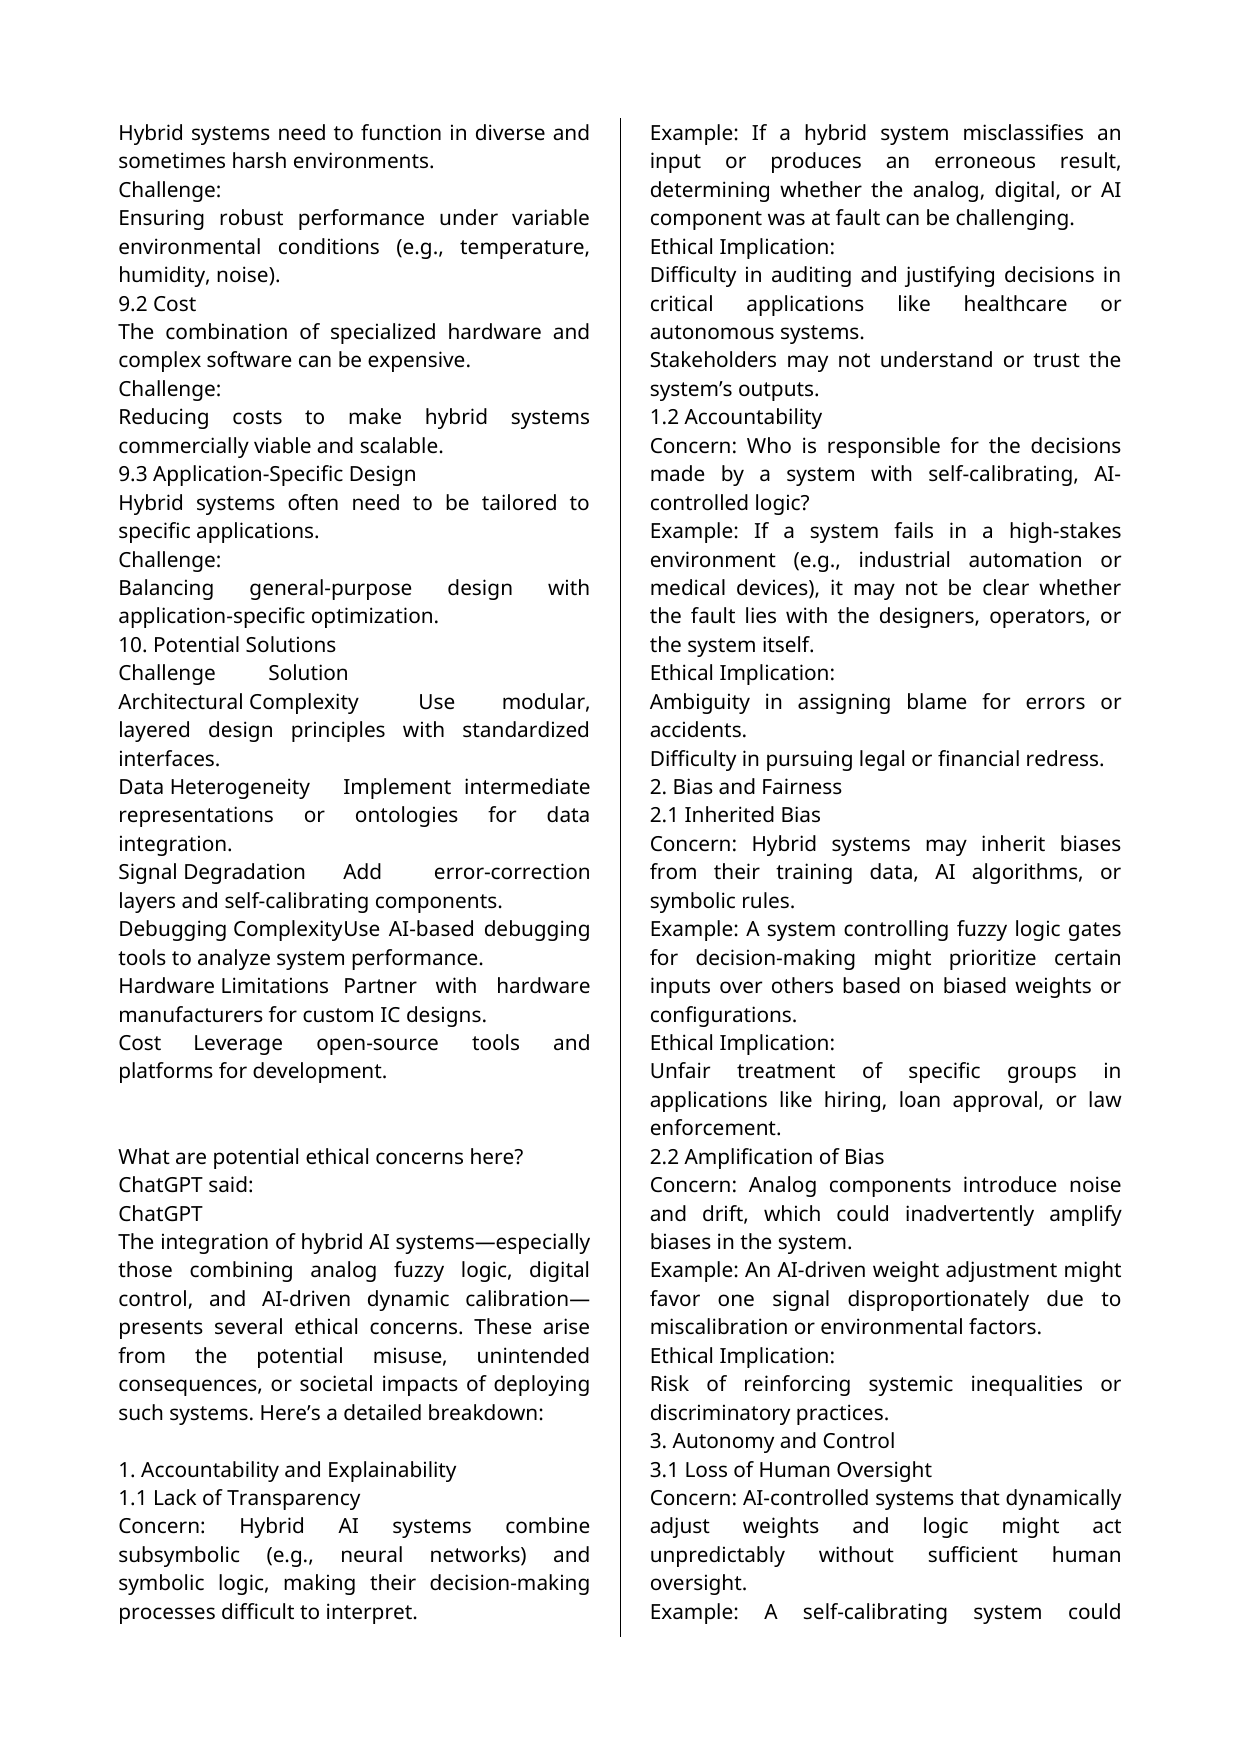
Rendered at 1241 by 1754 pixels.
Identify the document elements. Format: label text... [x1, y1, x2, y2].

text Ambiguity in assigning blame for errors or accidents. [649, 687, 1122, 744]
text Challenge: [118, 545, 591, 573]
text ChatGPT [118, 1199, 591, 1227]
text Hybrid systems need to function in diverse and sometimes harsh environments. [118, 118, 591, 175]
text 2.2 Amplification of Bias [649, 1142, 1122, 1170]
text Concern: Hybrid AI systems combine subsymbolic (e.g., neural networks) and symbolic logic, making their decision-making processes difficult to interpret. [118, 1512, 591, 1625]
text Unfair treatment of specific groups in applications like hiring, loan approval, or law enforcement. [649, 1057, 1122, 1142]
text 10. Potential Solutions [118, 630, 591, 658]
text Example: If a system fails in a high-stakes environment (e.g., industrial automation or medical devices), it may not be clear whether the fault lies with the designers, operators, or the system itself. [649, 516, 1122, 658]
text Concern: Analog components introduce noise and drift, which could inadvertently amplify biases in the system. [649, 1170, 1122, 1256]
text Hardware Limitations Partner with hardware manufacturers for custom IC designs. [118, 971, 591, 1028]
text Example: An AI-driven weight adjustment might favor one signal disproportionately due to miscalibration or environmental factors. [649, 1256, 1122, 1341]
text Concern: Who is responsible for the decisions made by a system with self-calibrating, AI-controlled logic? [649, 431, 1122, 516]
text The integration of hybrid AI systems—especially those combining analog fuzzy logic, digital control, and AI-driven dynamic calibration—presents several ethical concerns. These arise from the potential misuse, unintended consequences, or societal impacts of deploying such systems. Here’s a detailed breakdown: [118, 1227, 591, 1426]
text 1.2 Accountability [649, 402, 1122, 431]
text Hybrid systems often need to be tailored to specific applications. [118, 488, 591, 545]
text Difficulty in auditing and justifying decisions in critical applications like healthcare or autonomous systems. [649, 260, 1122, 346]
text 3. Autonomy and Control [649, 1426, 1122, 1455]
text Example: If a hybrid system misclassifies an input or produces an erroneous result, determining whether the analog, digital, or AI component was at fault can be challenging. [649, 118, 1122, 232]
text 2.1 Inherited Bias [649, 801, 1122, 829]
text Example: A self-calibrating system could [649, 1597, 1122, 1625]
text Example: A system controlling fuzzy logic gates for decision-making might prioritize certain inputs over others based on biased weights or configurations. [649, 914, 1122, 1028]
text The combination of specialized hardware and complex software can be expensive. [118, 317, 591, 374]
text Ethical Implication: [649, 1341, 1122, 1369]
text Signal Degradation Add error-correction layers and self-calibrating components. [118, 857, 591, 914]
text Ethical Implication: [649, 658, 1122, 687]
text 1.1 Lack of Transparency [118, 1483, 591, 1512]
text Challenge Solution [118, 658, 591, 687]
text Ensuring robust performance under variable environmental conditions (e.g., temperature, humidity, noise). [118, 203, 591, 289]
text Stakeholders may not understand or trust the system’s outputs. [649, 346, 1122, 402]
text Challenge: [118, 175, 591, 203]
text 2. Bias and Fairness [649, 772, 1122, 801]
text Balancing general-purpose design with application-specific optimization. [118, 573, 591, 630]
text Cost Leverage open-source tools and platforms for development. [118, 1028, 591, 1085]
text Debugging Complexity Use AI-based debugging tools to analyze system performance. [118, 914, 591, 971]
text 9.3 Application-Specific Design [118, 459, 591, 488]
text Architectural Complexity Use modular, layered design principles with standardized interfaces. [118, 687, 591, 772]
text Reducing costs to make hybrid systems commercially viable and scalable. [118, 402, 591, 459]
text 1. Accountability and Explainability [118, 1455, 591, 1483]
text Difficulty in pursuing legal or financial redress. [649, 744, 1122, 772]
text Concern: Hybrid systems may inherit biases from their training data, AI algorithms, or symbolic rules. [649, 829, 1122, 914]
text Challenge: [118, 374, 591, 402]
text Ethical Implication: [649, 1028, 1122, 1057]
text What are potential ethical concerns here? [118, 1142, 591, 1170]
text Data Heterogeneity Implement intermediate representations or ontologies for data integration. [118, 772, 591, 857]
text Ethical Implication: [649, 232, 1122, 260]
text Risk of reinforcing systemic inequalities or discriminatory practices. [649, 1369, 1122, 1426]
text 9.2 Cost [118, 289, 591, 317]
text 3.1 Loss of Human Oversight [649, 1455, 1122, 1483]
text ChatGPT said: [118, 1170, 591, 1199]
text Concern: AI-controlled systems that dynamically adjust weights and logic might act unpredictably without sufficient human oversight. [649, 1483, 1122, 1597]
